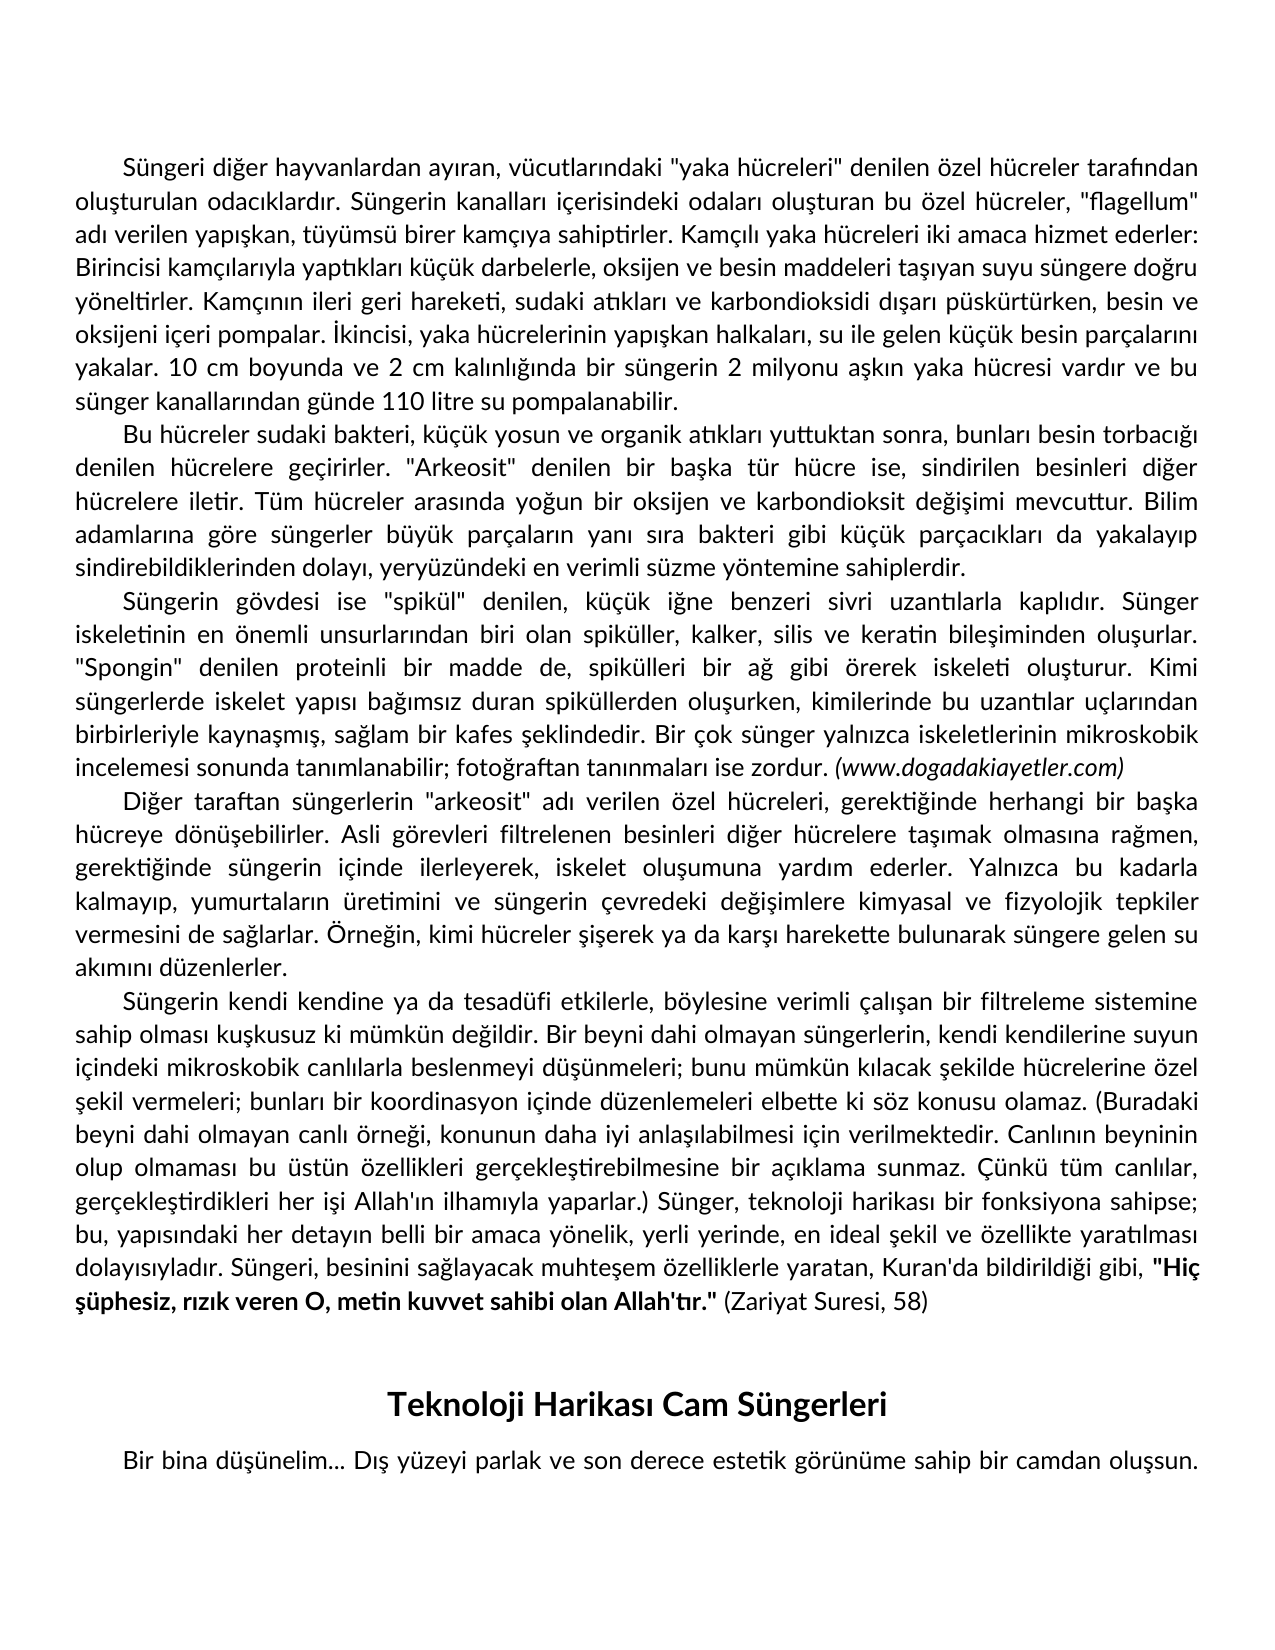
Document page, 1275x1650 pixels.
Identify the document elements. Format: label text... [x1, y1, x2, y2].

text Süngerin kendi kendine ya da tesadüfi etkilerle, böylesine verimli çalışan bir filtreleme sistemine sahip olması kuşkusuz ki mümkün değildir. Bir beyni dahi olmayan süngerlerin, kendi kendilerine suyun içindeki mikroskobik canlılarla beslenmeyi düşünmeleri; bunu mümkün kılacak şekilde hücrelerine özel şekil vermeleri; bunları bir koordinasyon içinde düzenlemeleri elbette ki söz konusu olamaz. (Buradaki beyni dahi olmayan canlı örneği, konunun daha iyi anlaşılabilmesi için verilmektedir. Canlının beyninin olup olmaması bu üstün özellikleri gerçekleştirebilmesine bir açıklama sunmaz. Çünkü tüm canlılar, gerçekleştirdikleri her işi Allah'ın ilhamıyla yaparlar.) Sünger, teknoloji harikası bir fonksiyona sahipse; bu, yapısındaki her detayın belli bir amaca yönelik, yerli yerinde, en ideal şekil ve özellikte yaratılması dolayısıyladır. Süngeri, besinini sağlayacak muhteşem özelliklerle yaratan, Kuran'da bildirildiği gibi, "Hiç şüphesiz, rızık veren O, metin kuvvet sahibi olan Allah'tır." (Zariyat Suresi, 58) [75, 983, 1200, 1317]
text Teknoloji Harikası Cam Süngerleri [75, 1379, 1200, 1425]
text Diğer taraftan süngerlerin "arkeosit" adı verilen özel hücreleri, gerektiğinde herhangi bir başka hücreye dönüşebilirler. Asli görevleri filtrelenen besinleri diğer hücrelere taşımak olmasına rağmen, gerektiğinde süngerin içinde ilerleyerek, iskelet oluşumuna yardım ederler. Yalnızca bu kadarla kalmayıp, yumurtaların üretimini ve süngerin çevredeki değişimlere kimyasal ve fizyolojik tepkiler vermesini de sağlarlar. Örneğin, kimi hücreler şişerek ya da karşı harekette bulunarak süngere gelen su akımını düzenlerler. [75, 783, 1200, 983]
text Bir bina düşünelim... Dış yüzeyi parlak ve son derece estetik görünüme sahip bir camdan oluşsun. [75, 1443, 1200, 1476]
text Süngerin gövdesi ise "spikül" denilen, küçük iğne benzeri sivri uzantılarla kaplıdır. Sünger iskeletinin en önemli unsurlarından biri olan spiküller, kalker, silis ve keratin bileşiminden oluşurlar. "Spongin" denilen proteinli bir madde de, spikülleri bir ağ gibi örerek iskeleti oluşturur. Kimi süngerlerde iskelet yapısı bağımsız duran spiküllerden oluşurken, kimilerinde bu uzantılar uçlarından birbirleriyle kaynaşmış, sağlam bir kafes şeklindedir. Bir çok sünger yalnızca iskeletlerinin mikroskobik incelemesi sonunda tanımlanabilir; fotoğraftan tanınmaları ise zordur. (www.dogadakiayetler.com) [75, 583, 1200, 783]
text Bu hücreler sudaki bakteri, küçük yosun ve organik atıkları yuttuktan sonra, bunları besin torbacığı denilen hücrelere geçirirler. "Arkeosit" denilen bir başka tür hücre ise, sindirilen besinleri diğer hücrelere iletir. Tüm hücreler arasında yoğun bir oksijen ve karbondioksit değişimi mevcuttur. Bilim adamlarına göre süngerler büyük parçaların yanı sıra bakteri gibi küçük parçacıkları da yakalayıp sindirebildiklerinden dolayı, yeryüzündeki en verimli süzme yöntemine sahiplerdir. [75, 417, 1200, 583]
text Süngeri diğer hayvanlardan ayıran, vücutlarındaki "yaka hücreleri" denilen özel hücreler tarafından oluşturulan odacıklardır. Süngerin kanalları içerisindeki odaları oluşturan bu özel hücreler, "flagellum" adı verilen yapışkan, tüyümsü birer kamçıya sahiptirler. Kamçılı yaka hücreleri iki amaca hizmet ederler: Birincisi kamçılarıyla yaptıkları küçük darbelerle, oksijen ve besin maddeleri taşıyan suyu süngere doğru yöneltirler. Kamçının ileri geri hareketi, sudaki atıkları ve karbondioksidi dışarı püskürtürken, besin ve oksijeni içeri pompalar. İkincisi, yaka hücrelerinin yapışkan halkaları, su ile gelen küçük besin parçalarını yakalar. 10 cm boyunda ve 2 cm kalınlığında bir süngerin 2 milyonu aşkın yaka hücresi vardır ve bu sünger kanallarından günde 110 litre su pompalanabilir. [75, 150, 1200, 417]
